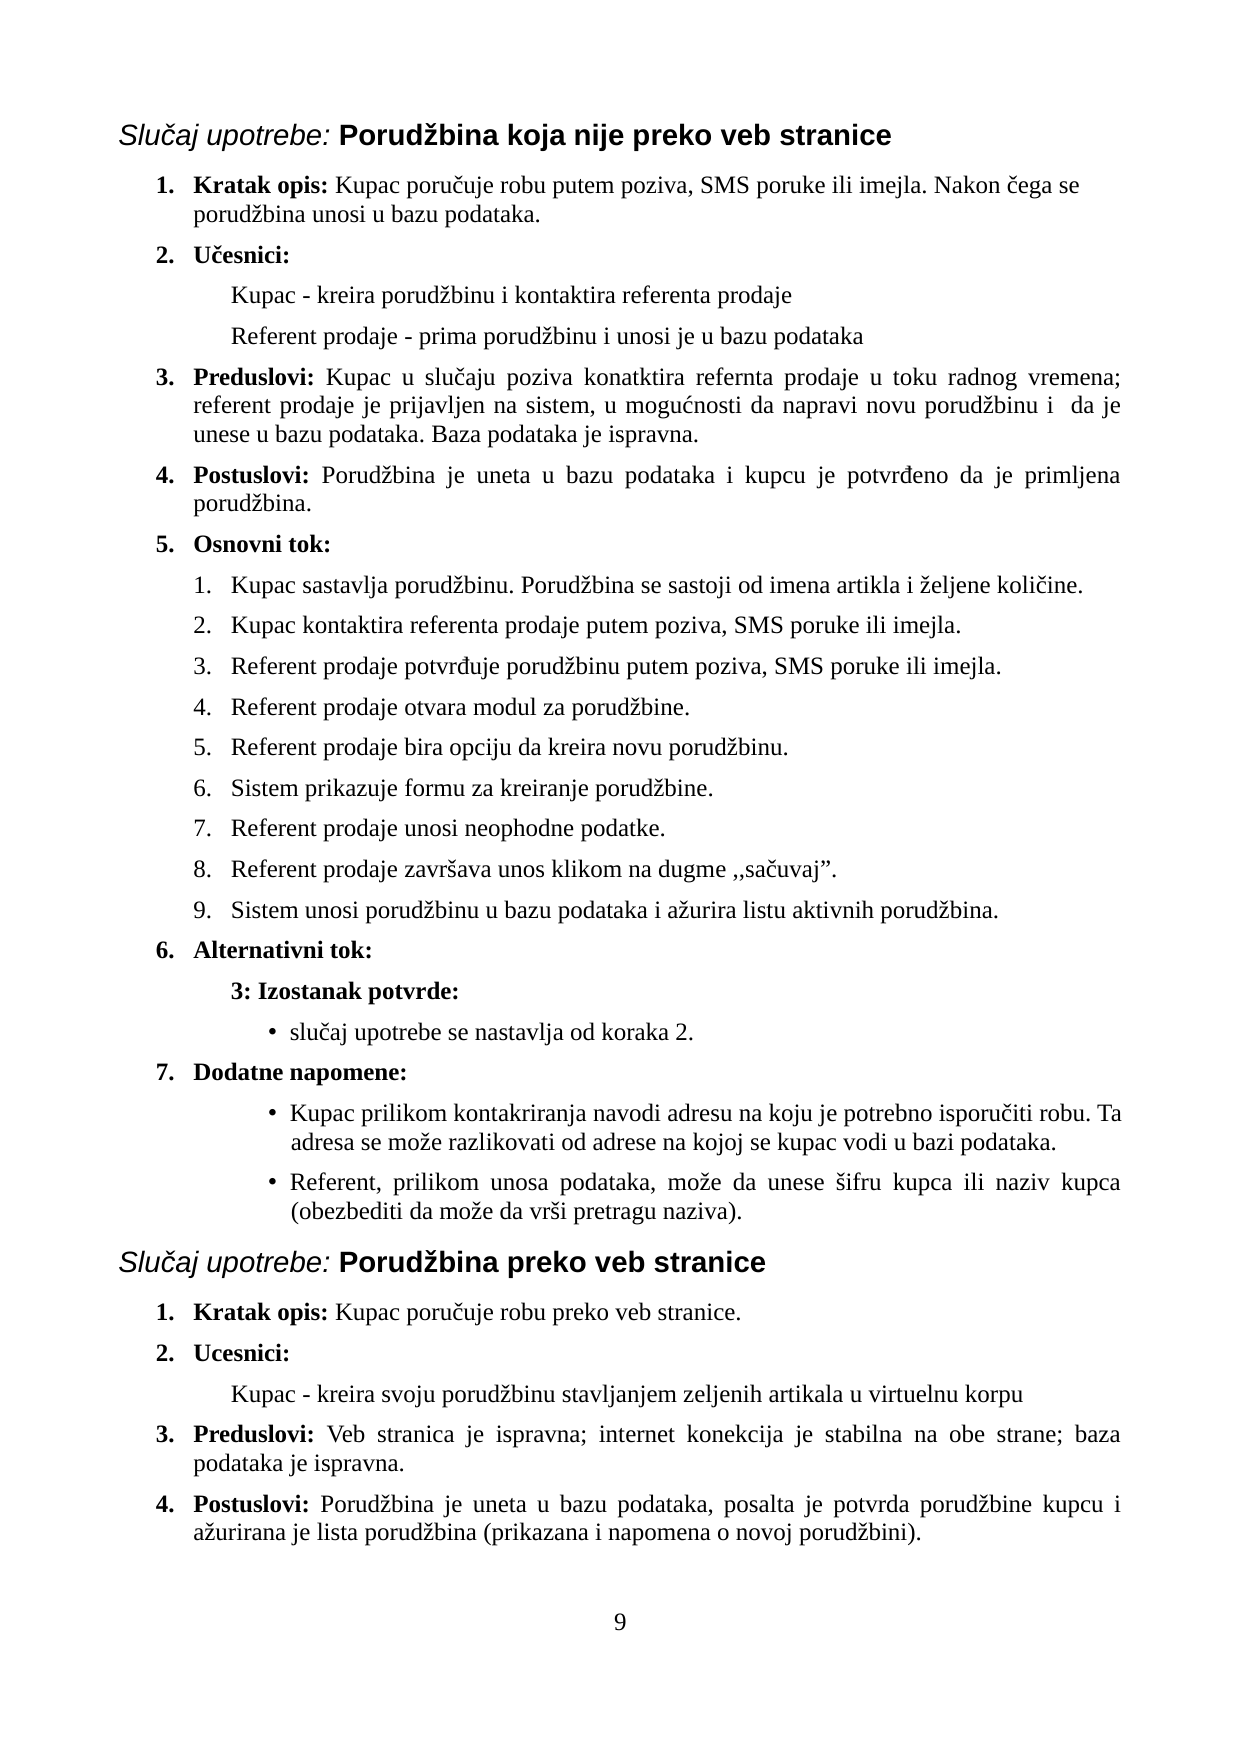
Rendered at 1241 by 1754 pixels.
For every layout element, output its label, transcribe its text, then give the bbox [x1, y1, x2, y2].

subtitle Slučaj upotrebe: Porudžbina koja nije preko veb stranice [118, 118, 1122, 152]
list Osnovni tok: [156, 529, 1122, 558]
list Referent prodaje otvara modul za porudžbine. [193, 692, 1122, 720]
list Referent prodaje unosi neophodne podatke. [193, 813, 1122, 842]
list Kupac - kreira svoju porudžbinu stavljanjem zeljenih artikala u virtuelnu korpu [231, 1379, 1122, 1407]
list Kupac sastavlja porudžbinu. Porudžbina se sastoji od imena artikla i željene količine. [193, 570, 1122, 598]
list Ucesnici: [156, 1338, 1122, 1367]
subtitle Slučaj upotrebe: Porudžbina preko veb stranice [118, 1245, 1122, 1279]
list Sistem unosi porudžbinu u bazu podataka i ažurira listu aktivnih porudžbina. [193, 895, 1122, 923]
list Postuslovi: Porudžbina je uneta u bazu podataka, posalta je potvrda porudžbine kupcu i ažurirana je lista porudžbina (prikazana i napomena o novoj porudžbini). [156, 1489, 1122, 1546]
list 3: Izostanak potvrde: [231, 976, 1122, 1005]
list Referent prodaje završava unos klikom na dugme ,,sačuvaj”. [193, 854, 1122, 883]
list Kupac prilikom kontakriranja navodi adresu na koju je potrebno isporučiti robu. Ta adresa se može razlikovati od adrese na kojoj se kupac vodi u bazi podataka. [268, 1098, 1122, 1155]
list Sistem prikazuje formu za kreiranje porudžbine. [193, 773, 1122, 802]
list Kupac - kreira porudžbinu i kontaktira referenta prodaje [231, 280, 1122, 309]
list Referent prodaje potvrđuje porudžbinu putem poziva, SMS poruke ili imejla. [193, 651, 1122, 680]
list Preduslovi: Kupac u slučaju poziva konatktira refernta prodaje u toku radnog vremena; referent prodaje je prijavljen na sistem, u mogućnosti da napravi novu porudžbinu i da je unese u bazu podataka. Baza podataka je ispravna. [156, 362, 1122, 448]
list slučaj upotrebe se nastavlja od koraka 2. [268, 1017, 1122, 1045]
list Kratak opis: Kupac poručuje robu preko veb stranice. [156, 1297, 1122, 1326]
list Učesnici: [156, 240, 1122, 268]
list Referent prodaje - prima porudžbinu i unosi je u bazu podataka [231, 321, 1122, 350]
list Kupac kontaktira referenta prodaje putem poziva, SMS poruke ili imejla. [193, 610, 1122, 639]
list Dodatne napomene: [156, 1057, 1122, 1086]
list Referent prodaje bira opciju da kreira novu porudžbinu. [193, 732, 1122, 761]
list Postuslovi: Porudžbina je uneta u bazu podataka i kupcu je potvrđeno da je primljena porudžbina. [156, 460, 1122, 517]
list Preduslovi: Veb stranica je ispravna; internet konekcija je stabilna na obe strane; baza podataka je ispravna. [156, 1419, 1122, 1477]
list Alternativni tok: [156, 935, 1122, 964]
list Referent, prilikom unosa podataka, može da unese šifru kupca ili naziv kupca (obezbediti da može da vrši pretragu naziva). [268, 1167, 1122, 1225]
list Kratak opis: Kupac poručuje robu putem poziva, SMS poruke ili imejla. Nakon čega se porudžbina unosi u bazu podataka. [156, 170, 1122, 228]
